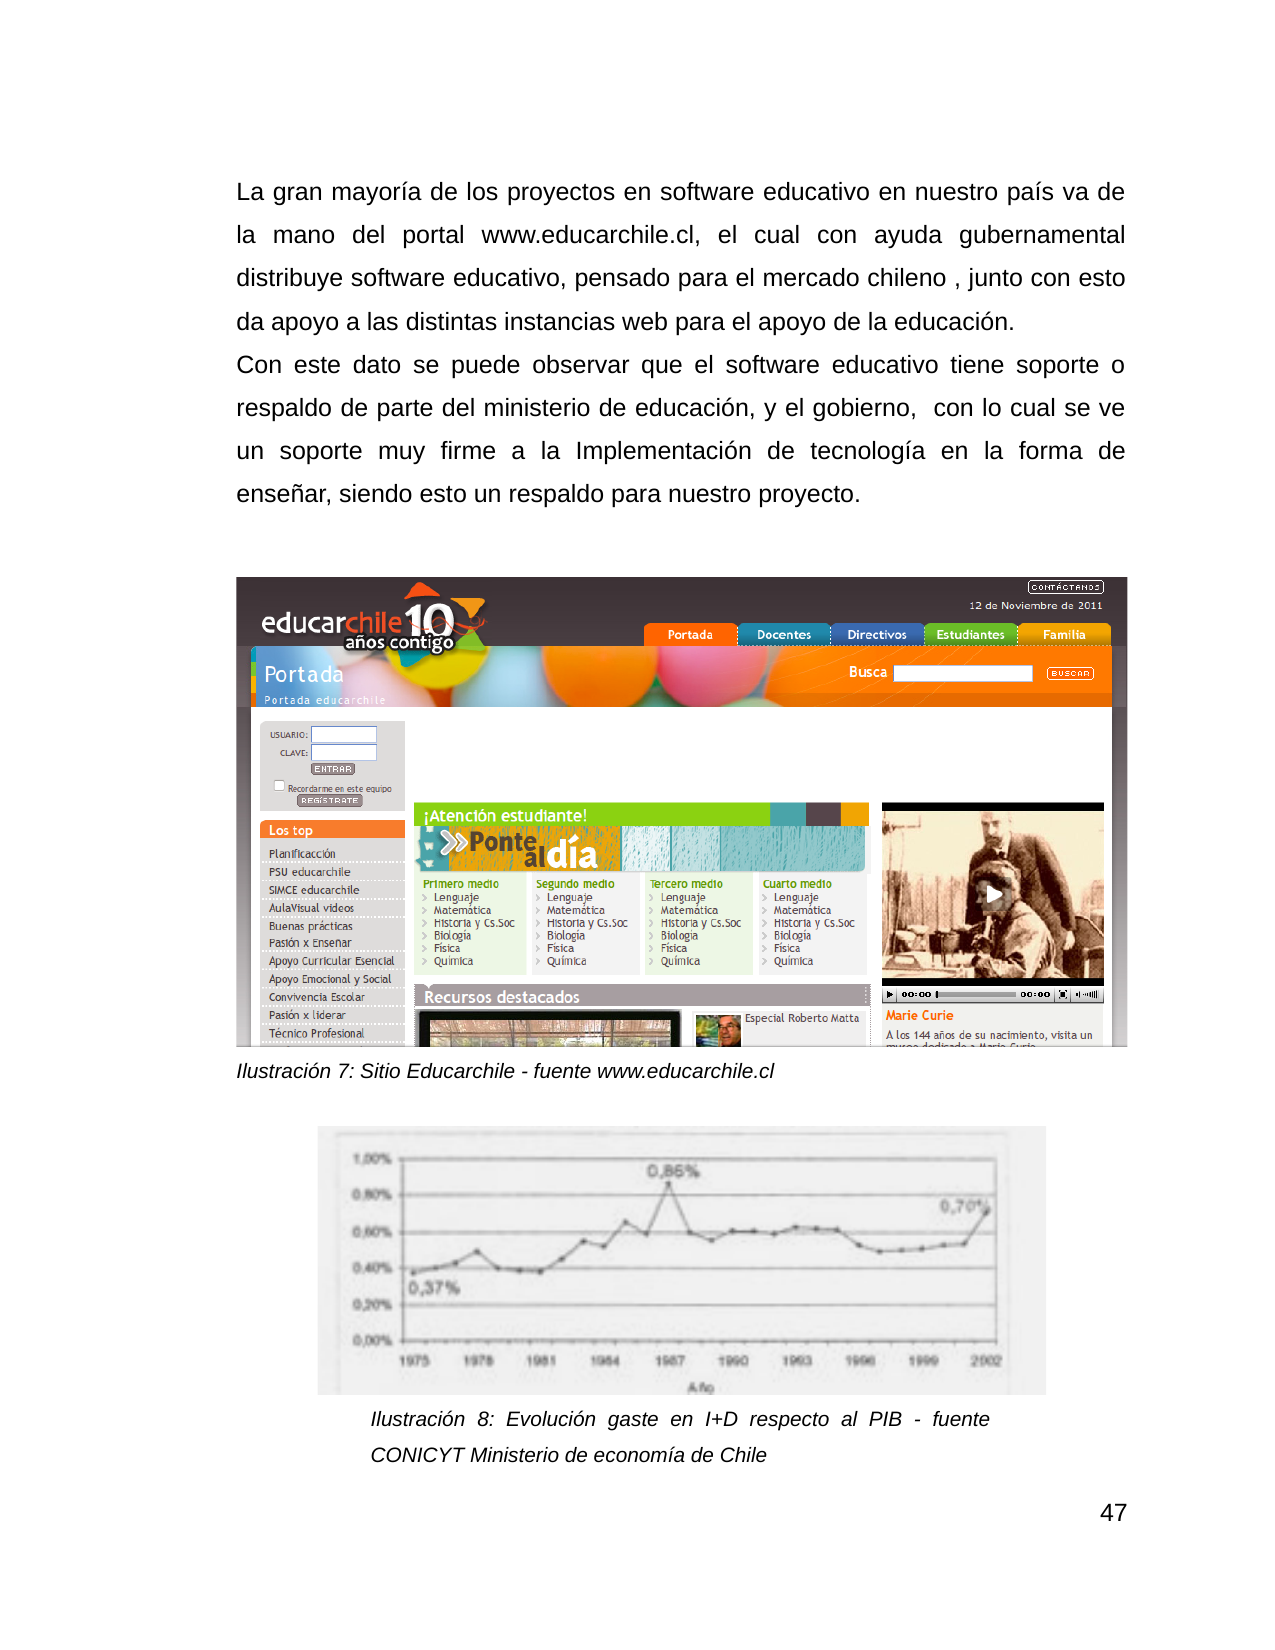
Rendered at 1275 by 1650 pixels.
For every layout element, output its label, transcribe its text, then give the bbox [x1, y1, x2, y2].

text Ilustración 8: Evolución gaste en I+D respecto al PIB - fuente CONICYT Ministerio de economía de Chile [370, 1395, 993, 1466]
picture [317, 1126, 1047, 1395]
picture [236, 577, 1128, 1047]
text Ilustración 7: Sitio Educarchile - fuente www.educarchile.cl [236, 1047, 1127, 1083]
text La gran mayoría de los proyectos en software educativo en nuestro país va de la mano del portal www.educarchile.cl, el cual con ayuda gubernamental distribuye software educativo, pensado para el mercado chileno , junto con esto da apoyo a las distintas instancias web para el apoyo de la educación. [236, 177, 1127, 335]
text Con este dato se puede observar que el software educativo tiene soporte o respaldo de parte del ministerio de educación, y el gobierno, con lo cual se ve un soporte muy firme a la Implementación de tecnología en la forma de enseñar, siendo esto un respaldo para nuestro proyecto. [236, 350, 1127, 508]
